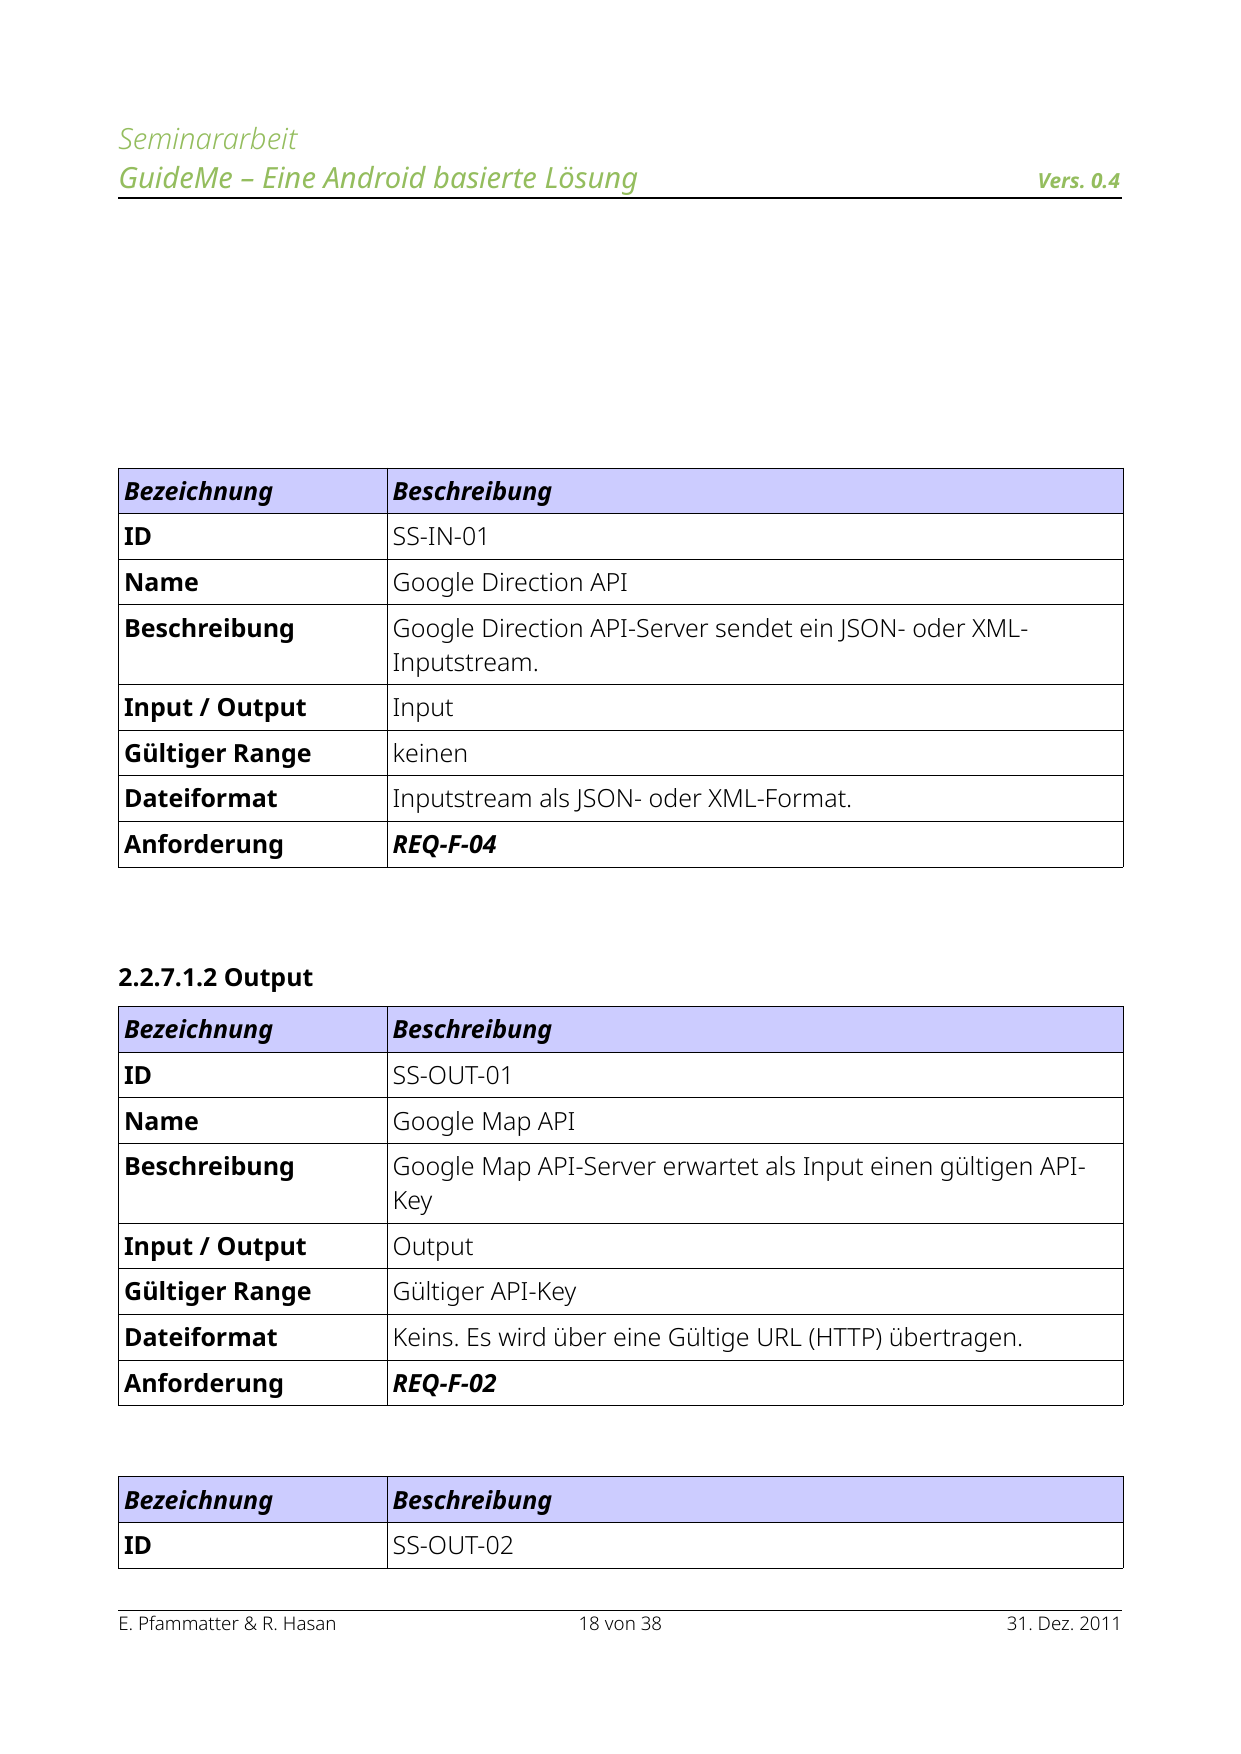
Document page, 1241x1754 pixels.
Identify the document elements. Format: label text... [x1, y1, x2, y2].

table_header Bezeichnung [119, 469, 387, 513]
table_cell Anforderung [119, 822, 387, 867]
table_cell Beschreibung [119, 1144, 387, 1223]
table_cell Inputstream als JSON- oder XML-Format. [388, 776, 1123, 821]
table_cell ID [119, 1523, 387, 1568]
table_cell REQ-F-02 [388, 1361, 1123, 1405]
table_cell Google Map API-Server erwartet als Input einen gültigen API-Key [388, 1144, 1123, 1223]
table_cell Gültiger API-Key [388, 1269, 1123, 1314]
table_cell keinen [388, 731, 1123, 775]
table_cell Dateiformat [119, 1315, 387, 1359]
table_cell Output [388, 1224, 1123, 1268]
table_cell Beschreibung [119, 605, 387, 684]
table_header Bezeichnung [119, 1007, 387, 1052]
table_cell Name [119, 560, 387, 604]
table_cell Gültiger Range [119, 731, 387, 775]
table_cell Input [388, 685, 1123, 730]
table_cell Google Map API [388, 1098, 1123, 1143]
table_header Beschreibung [388, 1477, 1123, 1522]
subtitle 2.2.7.1.2 Output [118, 960, 1122, 993]
table_header Bezeichnung [119, 1477, 387, 1522]
table_cell SS-IN-01 [388, 514, 1123, 559]
table_cell Google Direction API-Server sendet ein JSON- oder XML-Inputstream. [388, 605, 1123, 684]
table_cell Anforderung [119, 1361, 387, 1405]
table_cell Dateiformat [119, 776, 387, 821]
table_cell ID [119, 1053, 387, 1097]
table_cell SS-OUT-02 [388, 1523, 1123, 1568]
table_cell SS-OUT-01 [388, 1053, 1123, 1097]
table_cell Input / Output [119, 1224, 387, 1268]
table_cell Keins. Es wird über eine Gültige URL (HTTP) übertragen. [388, 1315, 1123, 1359]
table_cell Input / Output [119, 685, 387, 730]
table_cell Google Direction API [388, 560, 1123, 604]
table_cell Name [119, 1098, 387, 1143]
table_cell ID [119, 514, 387, 559]
table_header Beschreibung [388, 1007, 1123, 1052]
table_header Beschreibung [388, 469, 1123, 513]
table_cell REQ-F-04 [388, 822, 1123, 867]
table_cell Gültiger Range [119, 1269, 387, 1314]
